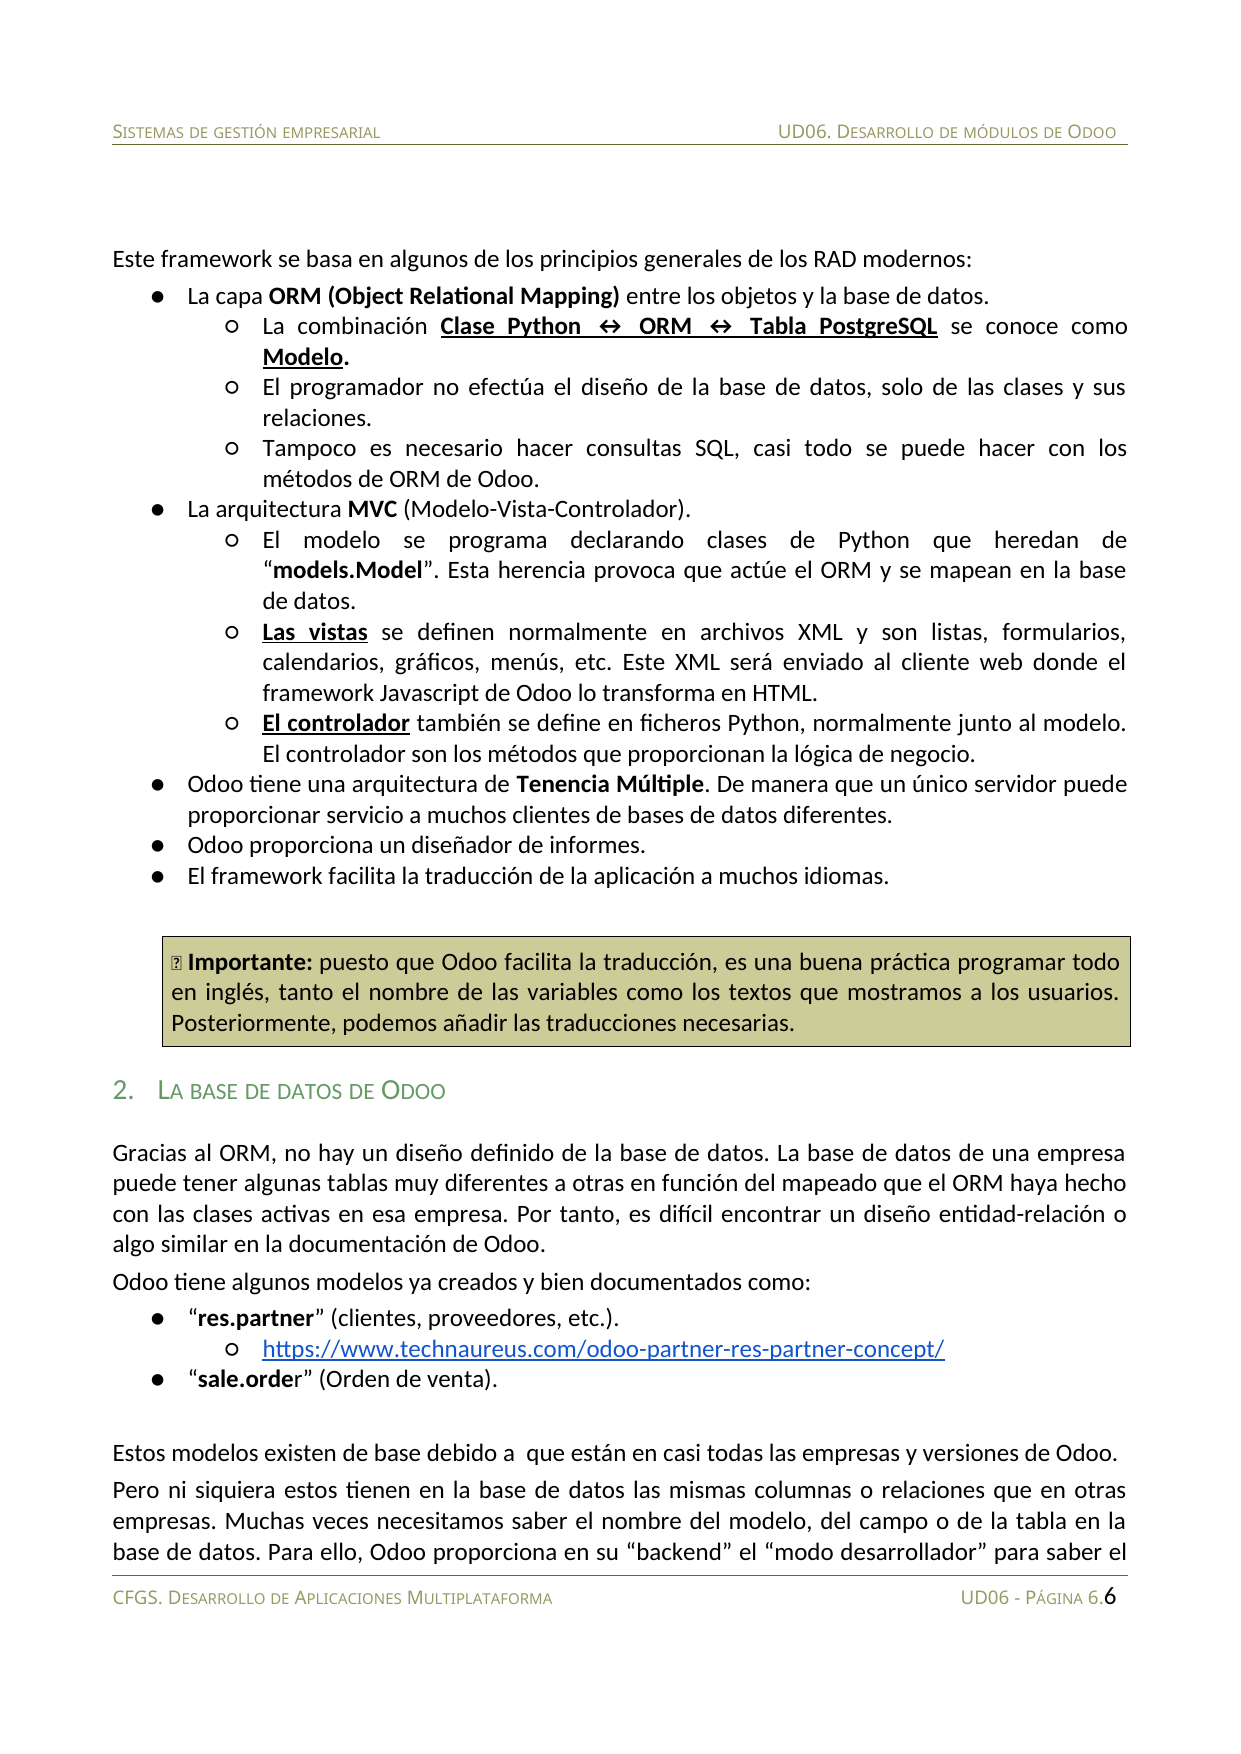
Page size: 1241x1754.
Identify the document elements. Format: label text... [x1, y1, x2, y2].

list La arquitectura MVC (Modelo-Vista-Controlador). [150, 494, 1128, 524]
list El modelo se programa declarando clases de Python que heredan de “models.Model”. Esta herencia provoca que actúe el ORM y se mapean en la base de datos. [225, 524, 1128, 616]
subtitle La base de datos de Odoo [112, 1071, 1128, 1107]
list El controlador también se define en ficheros Python, normalmente junto al modelo. El controlador son los métodos que proporcionan la lógica de negocio. [225, 707, 1128, 768]
list El programador no efectúa el diseño de la base de datos, solo de las clases y sus relaciones. [225, 372, 1128, 433]
list El framework facilita la traducción de la aplicación a muchos idiomas. [150, 860, 1128, 890]
list https://www.technaureus.com/odoo-partner-res-partner-concept/ [225, 1333, 1128, 1364]
text Odoo tiene algunos modelos ya creados y bien documentados como: [112, 1266, 1128, 1296]
list Tampoco es necesario hacer consultas SQL, casi todo se puede hacer con los métodos de ORM de Odoo. [225, 433, 1128, 494]
text Gracias al ORM, no hay un diseño definido de la base de datos. La base de datos de una empresa puede tener algunas tablas muy diferentes a otras en función del mapeado que el ORM haya hecho con las clases activas en esa empresa. Por tanto, es difícil encontrar un diseño entidad-relación o algo similar en la documentación de Odoo. [112, 1137, 1128, 1259]
text Este framework se basa en algunos de los principios generales de los RAD modernos: [112, 243, 1128, 273]
text Estos modelos existen de base debido a que están en casi todas las empresas y versiones de Odoo. [112, 1438, 1128, 1468]
text Pero ni siquiera estos tienen en la base de datos las mismas columnas o relaciones que en otras empresas. Muchas veces necesitamos saber el nombre del modelo, del campo o de la tabla en la base de datos. Para ello, Odoo proporciona en su “backend” el “modo desarrollador” para saber el [112, 1474, 1128, 1566]
list La capa ORM (Object Relational Mapping) entre los objetos y la base de datos. [150, 280, 1128, 311]
list “res.partner” (clientes, proveedores, etc.). [150, 1303, 1128, 1333]
list Las vistas se definen normalmente en archivos XML y son listas, formularios, calendarios, gráficos, menús, etc. Este XML será enviado al cliente web donde el framework Javascript de Odoo lo transforma en HTML. [225, 616, 1128, 707]
list Odoo proporciona un diseñador de informes. [150, 829, 1128, 860]
list Odoo tiene una arquitectura de Tenencia Múltiple. De manera que un único servidor puede proporcionar servicio a muchos clientes de bases de datos diferentes. [150, 768, 1128, 829]
list La combinación Clase Python ↔ ORM ↔ Tabla PostgreSQL se conoce como Modelo. [225, 311, 1128, 372]
text 📖 Importante: puesto que Odoo facilita la traducción, es una buena práctica programar todo en inglés, tanto el nombre de las variables como los textos que mostramos a los usuarios. Posteriormente, podemos añadir las traducciones necesarias. [163, 937, 1130, 1046]
list “sale.order” (Orden de venta). [150, 1364, 1128, 1394]
